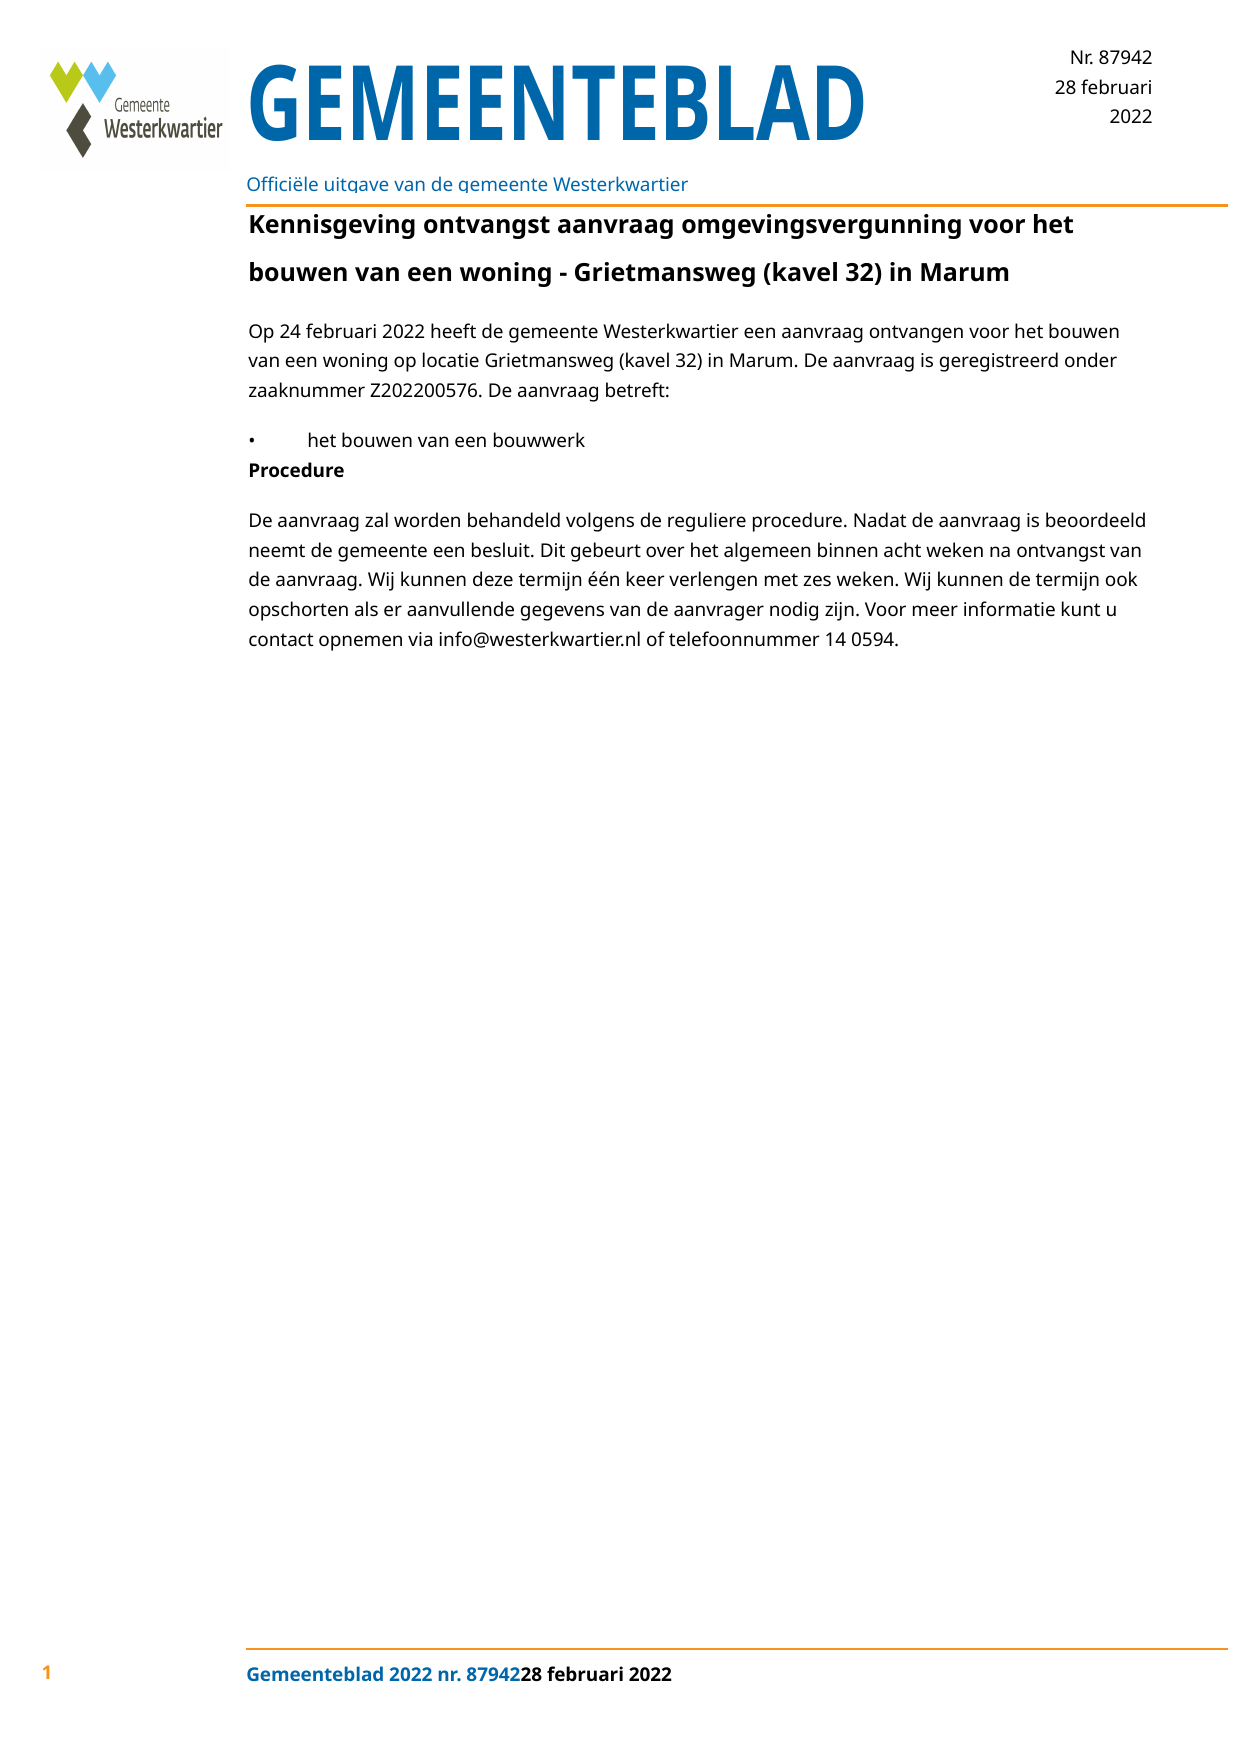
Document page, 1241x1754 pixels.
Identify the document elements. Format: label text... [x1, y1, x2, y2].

text Op 24 februari 2022 heeft de gemeente Westerkwartier een aanvraag ontvangen voor het bouwen van een woning op locatie Grietmansweg (kavel 32) in Marum. De aanvraag is geregistreerd onder zaaknummer Z202200576. De aanvraag betreft: [248, 318, 1152, 403]
text Procedure [248, 457, 1152, 483]
text Kennisgeving ontvangst aanvraag omgevingsvergunning voor het bouwen van een woning - Grietmansweg (kavel 32) in Marum [248, 207, 1152, 288]
text De aanvraag zal worden behandeld volgens de reguliere procedure. Nadat de aanvraag is beoordeeld neemt de gemeente een besluit. Dit gebeurt over het algemeen binnen acht weken na ontvangst van de aanvraag. Wij kunnen deze termijn één keer verlengen met zes weken. Wij kunnen de termijn ook opschorten als er aanvullende gegevens van de aanvrager nodig zijn. Voor meer informatie kunt u contact opnemen via info@westerkwartier.nl of telefoonnummer 14 0594. [248, 507, 1152, 652]
list het bouwen van een bouwwerk [248, 427, 1152, 453]
picture [41, 47, 231, 172]
